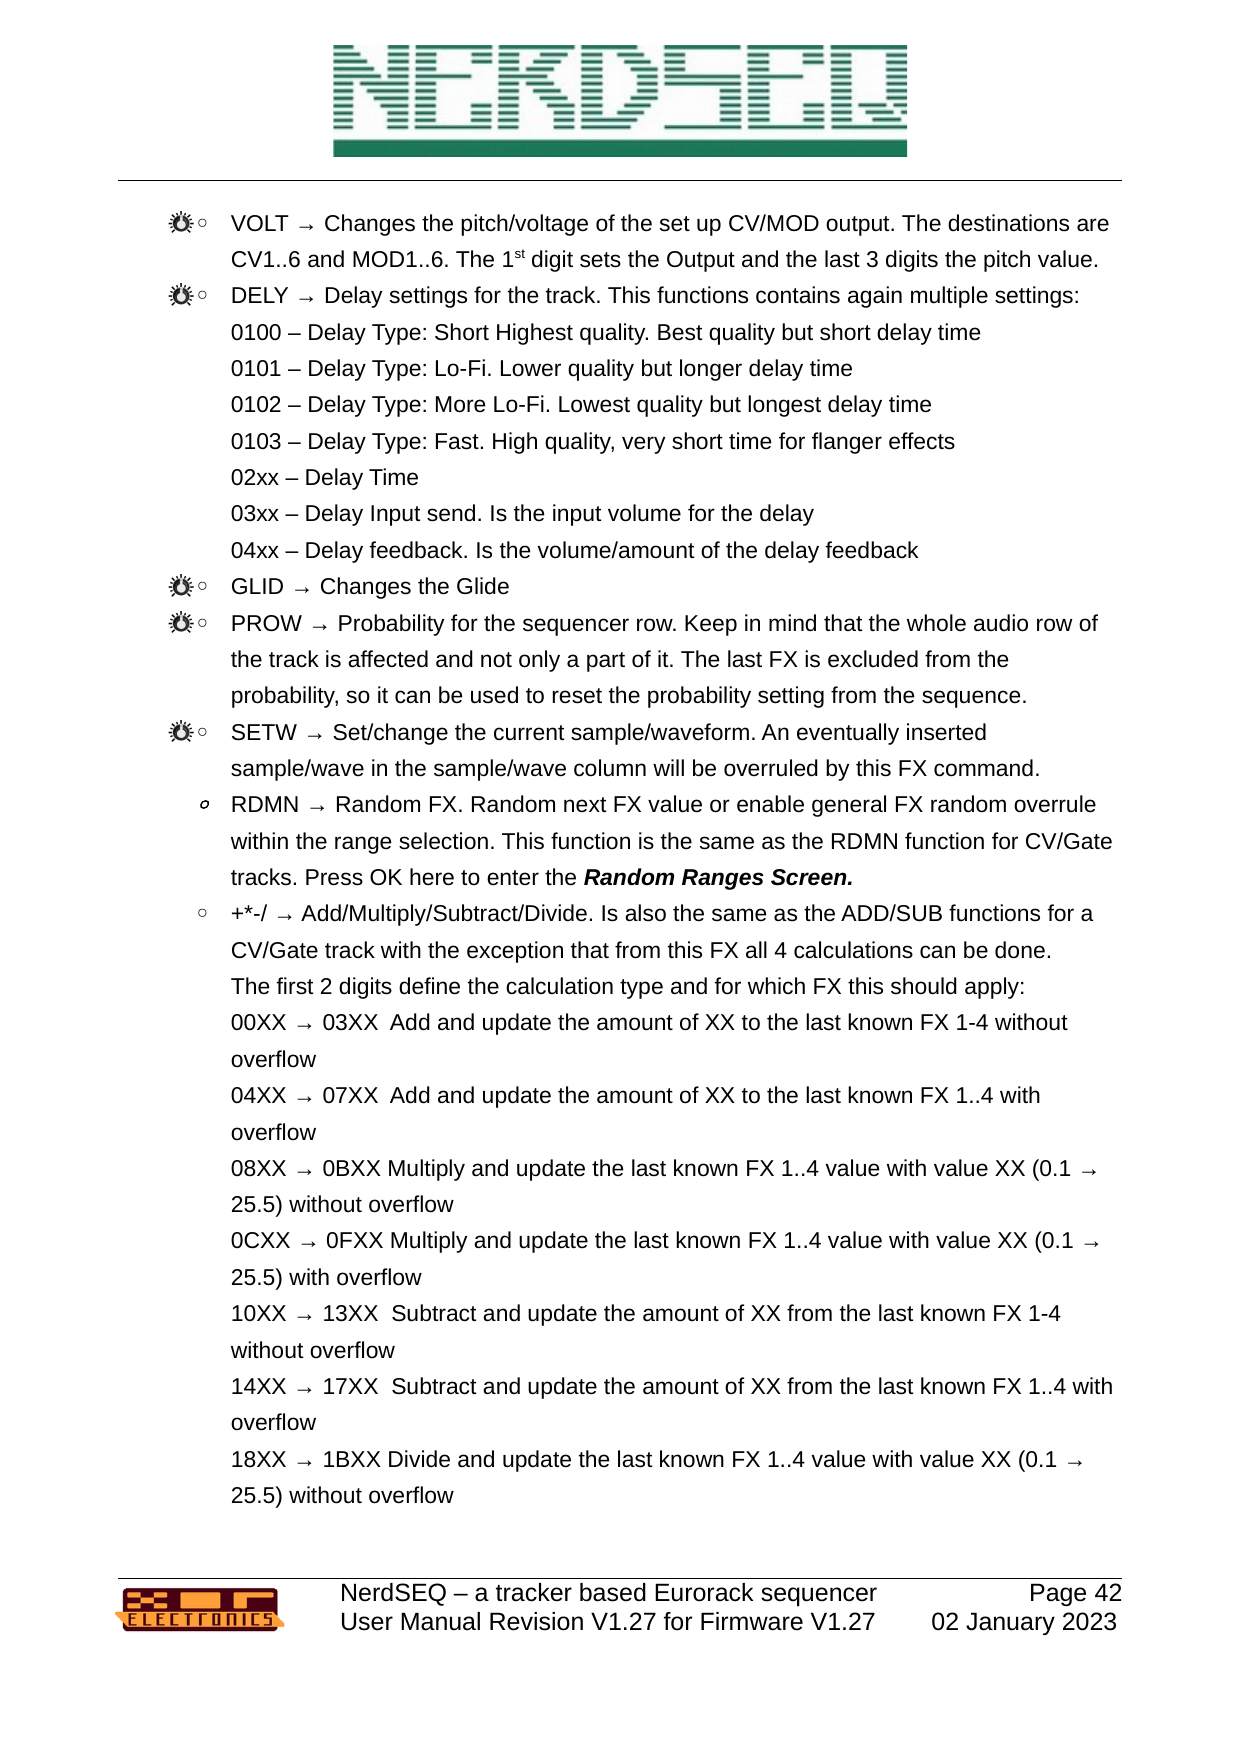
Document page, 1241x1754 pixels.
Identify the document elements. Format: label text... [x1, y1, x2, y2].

list RDMN → Random FX. Random next FX value or enable general FX random overrule within the range selection. This function is the same as the RDMN function for CV/Gate tracks. Press OK here to enter the Random Ranges Screen. [193, 791, 1122, 890]
list +*-/ → Add/Multiply/Subtract/Divide. Is also the same as the ADD/SUB functions for a CV/Gate track with the exception that from this FX all 4 calculations can be done. [193, 900, 1122, 963]
picture [168, 720, 194, 745]
picture [115, 1584, 285, 1634]
list 00XX → 03XX Add and update the amount of XX to the last known FX 1-4 without overflow [193, 1009, 1122, 1072]
picture [333, 45, 908, 157]
list 0100 – Delay Type: Short Highest quality. Best quality but short delay time [193, 319, 1122, 345]
list 04xx – Delay feedback. Is the volume/amount of the delay feedback [193, 537, 1122, 563]
list 04XX → 07XX Add and update the amount of XX to the last known FX 1..4 with overflow [193, 1082, 1122, 1145]
list 18XX → 1BXX Divide and update the last known FX 1..4 value with value XX (0.1 → 25.5) without overflow [193, 1446, 1122, 1508]
list GLID → Changes the Glide [193, 573, 1122, 599]
picture [168, 283, 194, 309]
list 03xx – Delay Input send. Is the input volume for the delay [193, 500, 1122, 527]
list 08XX → 0BXX Multiply and update the last known FX 1..4 value with value XX (0.1 → 25.5) without overflow [193, 1155, 1122, 1217]
list 0102 – Delay Type: More Lo-Fi. Lowest quality but longest delay time [193, 391, 1122, 418]
list 14XX → 17XX Subtract and update the amount of XX from the last known FX 1..4 with overflow [193, 1373, 1122, 1436]
picture [168, 211, 194, 236]
list 0CXX → 0FXX Multiply and update the last known FX 1..4 value with value XX (0.1 → 25.5) with overflow [193, 1227, 1122, 1290]
list DELY → Delay settings for the track. This functions contains again multiple settings: [193, 282, 1122, 309]
list 10XX → 13XX Subtract and update the amount of XX from the last known FX 1-4 without overflow [193, 1300, 1122, 1363]
list 0101 – Delay Type: Lo-Fi. Lower quality but longer delay time [193, 355, 1122, 381]
picture [168, 574, 194, 600]
list 0103 – Delay Type: Fast. High quality, very short time for flanger effects [193, 428, 1122, 454]
list PROW → Probability for the sequencer row. Keep in mind that the whole audio row of the track is affected and not only a part of it. The last FX is excluded from the probability, so it can be used to reset the probability setting from the sequence. [193, 609, 1122, 708]
picture [168, 611, 194, 636]
list 02xx – Delay Time [193, 464, 1122, 490]
list SETW → Set/change the current sample/waveform. An eventually inserted sample/wave in the sample/wave column will be overruled by this FX command. [193, 718, 1122, 781]
list VOLT → Changes the pitch/voltage of the set up CV/MOD output. The destinations are CV1..6 and MOD1..6. The 1st digit sets the Output and the last 3 digits the pitch value. [193, 209, 1122, 272]
list The first 2 digits define the calculation type and for which FX this should apply: [193, 973, 1122, 999]
